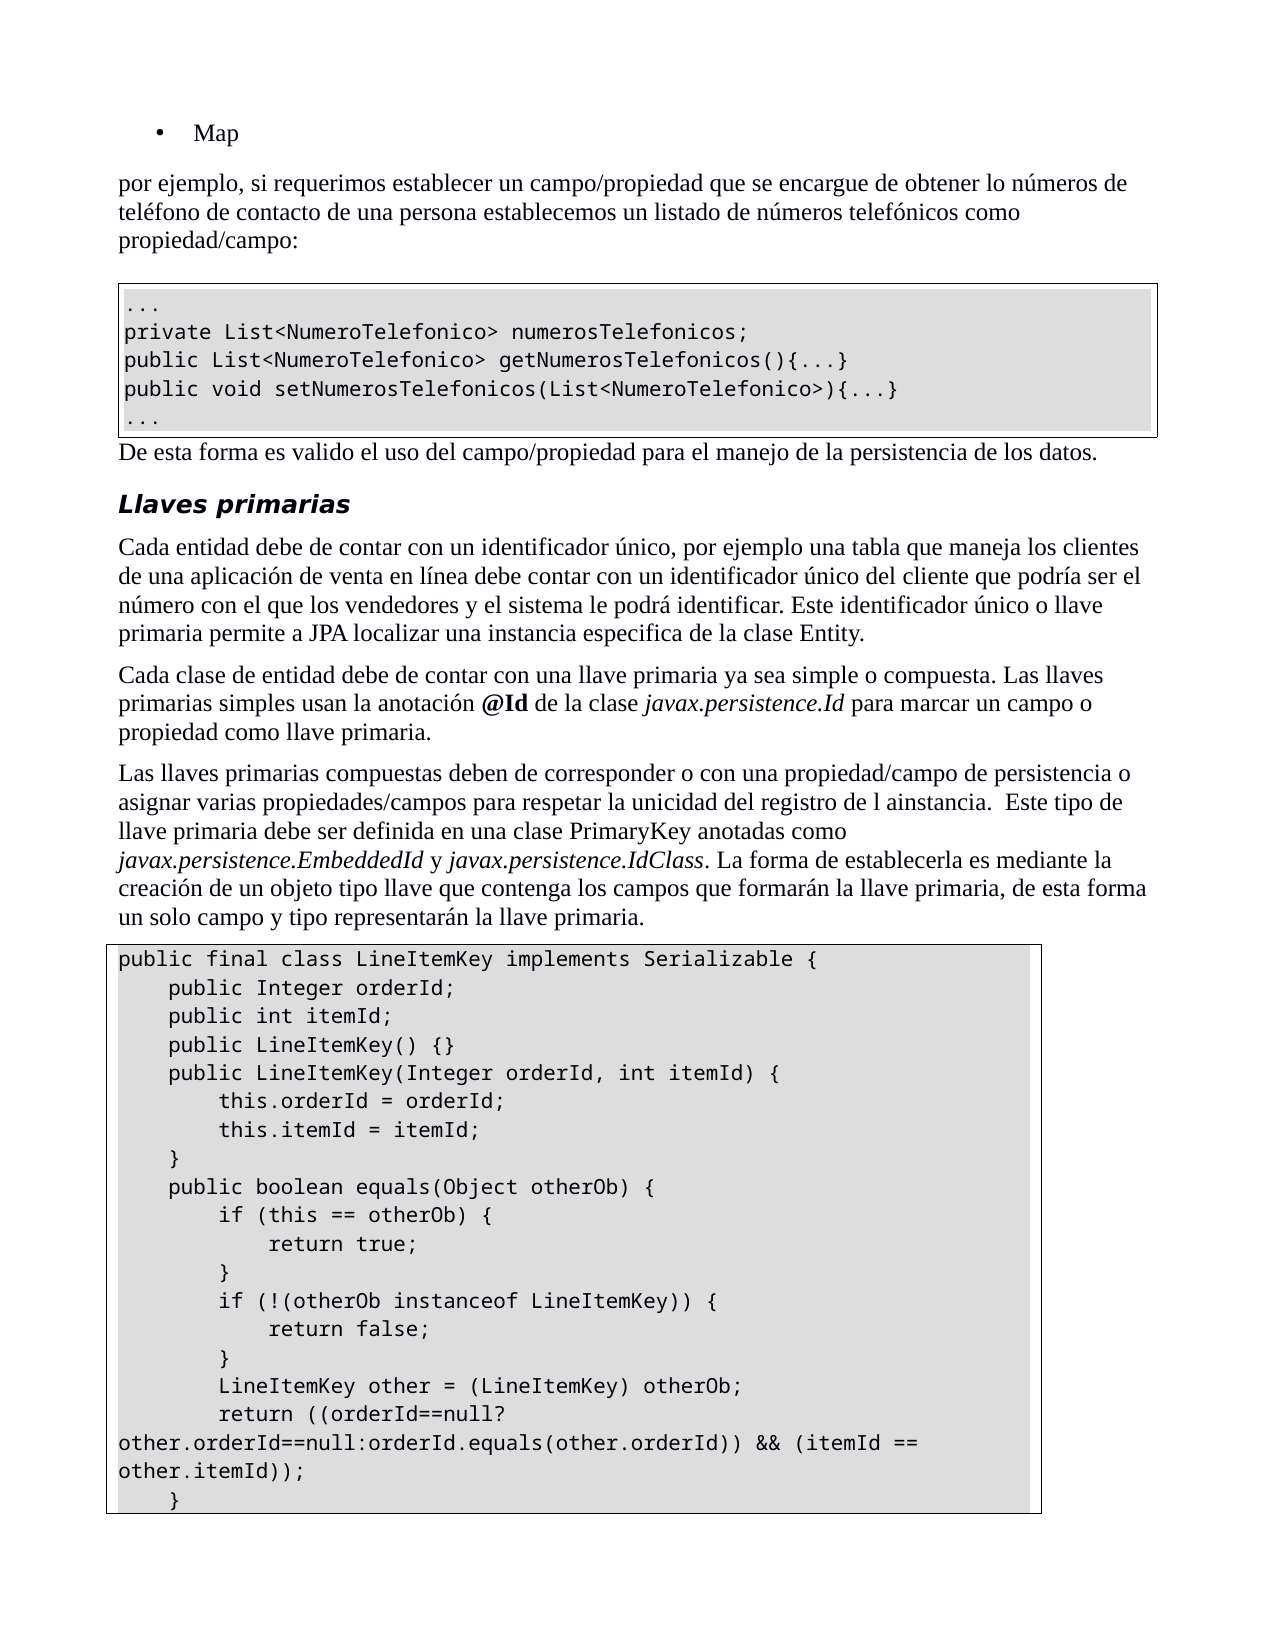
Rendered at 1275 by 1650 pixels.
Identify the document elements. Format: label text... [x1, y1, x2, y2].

text Cada entidad debe de contar con un identificador único, por ejemplo una tabla que maneja los clientes de una aplicación de venta en línea debe contar con un identificador único del cliente que podría ser el número con el que los vendedores y el sistema le podrá identificar. Este identificador único o llave primaria permite a JPA localizar una instancia especifica de la clase Entity. [118, 532, 1157, 647]
text De esta forma es valido el uso del campo/propiedad para el manejo de la persistencia de los datos. [118, 438, 1157, 466]
text Las llaves primarias compuestas deben de corresponder o con una propiedad/campo de persistencia o asignar varias propiedades/campos para respetar la unicidad del registro de l ainstancia. Este tipo de llave primaria debe ser definida en una clase PrimaryKey anotadas como javax.persistence.EmbeddedId y javax.persistence.IdClass. La forma de establecerla es mediante la creación de un objeto tipo llave que contenga los campos que formarán la llave primaria, de esta forma un solo campo y tipo representarán la llave primaria. [118, 758, 1157, 931]
table_header ... private List<NumeroTelefonico> numerosTelefonicos; public List<NumeroTelefonico> getNumerosTelefonicos(){...} public void setNumerosTelefonicos(List<NumeroTelefonico>){...} ... [119, 284, 1157, 437]
subtitle Llaves primarias [118, 491, 1157, 520]
text Cada clase de entidad debe de contar con una llave primaria ya sea simple o compuesta. Las llaves primarias simples usan la anotación @Id de la clase javax.persistence.Id para marcar un campo o propiedad como llave primaria. [118, 660, 1157, 746]
text por ejemplo, si requerimos establecer un campo/propiedad que se encargue de obtener lo números de teléfono de contacto de una persona establecemos un listado de números telefónicos como propiedad/campo: [118, 168, 1157, 254]
list Map [156, 118, 1157, 147]
